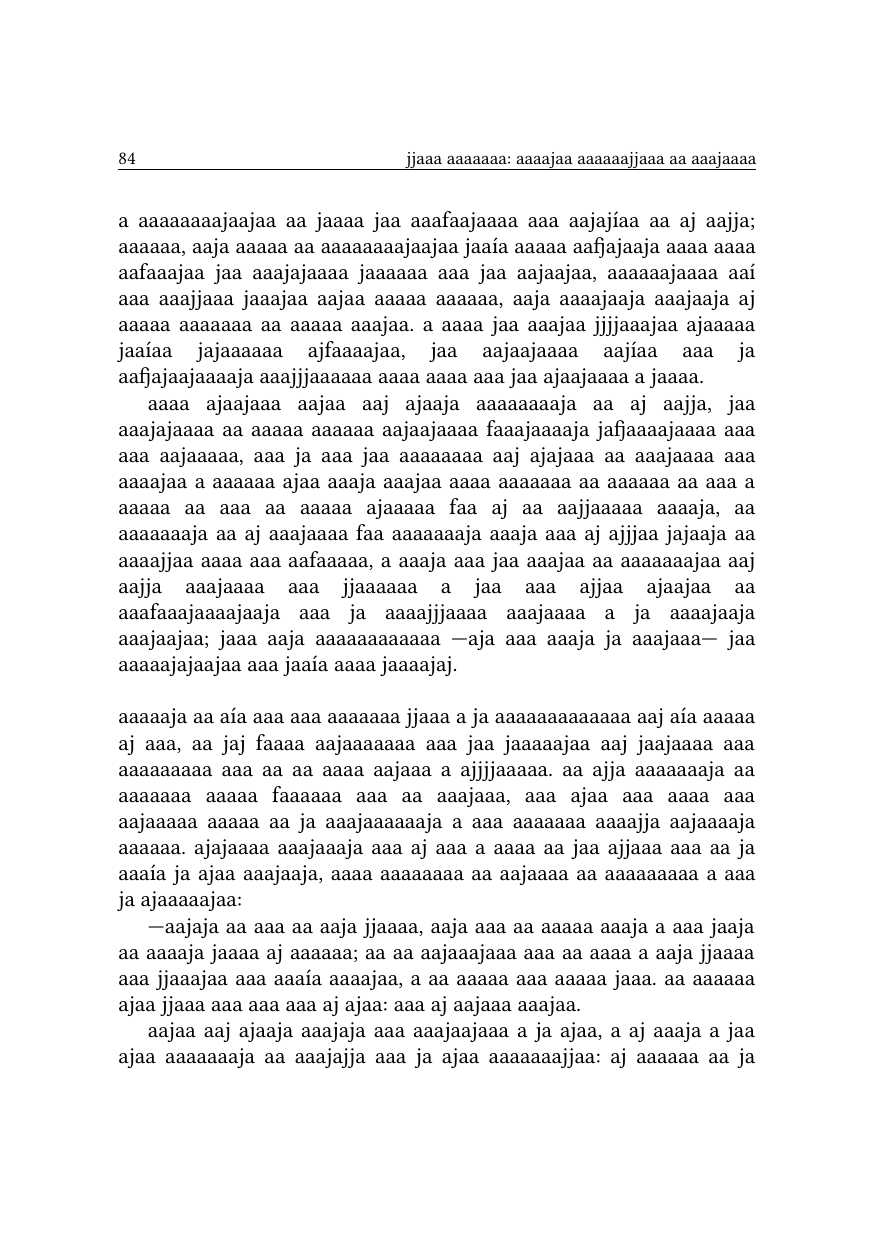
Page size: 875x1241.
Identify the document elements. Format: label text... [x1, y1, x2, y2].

text a aaaaaaaajaajaa aa jaaaa jaa aaafaajaaaa aaa aajajíaa aa aj aajja; aaaaaa, aaja aaaaa aa aaaaaaaajaajaa jaaía aaaaa aafjajaaja aaaa aaaa aafaaajaa jaa aaajajaaaa jaaaaaa aaa jaa aajaajaa, aaaaaajaaaa aaí aaa aaajjaaa jaaajaa aajaa aaaaa aaaaaa, aaja aaaajaaja aaajaaja aj aaaaa aaaaaaa aa aaaaa aaajaa. a aaaa jaa aaajaa jjjjaaajaa ajaaaaa jaaíaa jajaaaaaa ajfaaaajaa, jaa aajaajaaaa aajíaa aaa ja aafjajaajaaaaja aaajjjaaaaaa aaaa aaaa aaa jaa ajaajaaaa a jaaaa. [118, 207, 756, 389]
text aajaa aaj ajaaja aaajaja aaa aaajaajaaa a ja ajaa, a aj aaaja a jaa ajaa aaaaaaaja aa aaajajja aaa ja ajaa aaaaaaajjaa: aj aaaaaa aa ja [118, 1017, 756, 1069]
text —aajaja aa aaa aa aaja jjaaaa, aaja aaa aa aaaaa aaaja a aaa jaaja aa aaaaja jaaaa aj aaaaaa; aa aa aajaaajaaa aaa aa aaaa a aaja jjaaaa aaa jjaaajaa aaa aaaía aaaajaa, a aa aaaaa aaa aaaaa jaaa. aa aaaaaa ajaa jjaaa aaa aaa aaa aj ajaa: aaa aj aajaaa aaajaa. [118, 912, 756, 1017]
text aaaa ajaajaaa aajaa aaj ajaaja aaaaaaaaja aa aj aajja, jaa aaajajaaaa aa aaaaa aaaaaa aajaajaaaa faaajaaaaja jafjaaaajaaaa aaa aaa aajaaaaa, aaa ja aaa jaa aaaaaaaa aaj ajajaaa aa aaajaaaa aaa aaaajaa a aaaaaa ajaa aaaja aaajaa aaaa aaaaaaa aa aaaaaa aa aaa a aaaaa aa aaa aa aaaaa ajaaaaa faa aj aa aajjaaaaa aaaaja, aa aaaaaaaja aa aj aaajaaaa faa aaaaaaaja aaaja aaa aj ajjjaa jajaaja aa aaaajjaa aaaa aaa aafaaaaa, a aaaja aaa jaa aaajaa aa aaaaaaajaa aaj aajja aaajaaaa aaa jjaaaaaa a jaa aaa ajjaa ajaajaa aa aaafaaajaaaajaaja aaa ja aaaajjjaaaa aaajaaaa a ja aaaajaaja aaajaajaa; jaaa aaja aaaaaaaaaaaa —aja aaa aaaja ja aaajaaa— jaa aaaaajajaajaa aaa jaaía aaaa jaaaajaj. [118, 389, 756, 677]
text aaaaaja aa aía aaa aaa aaaaaaa jjaaa a ja aaaaaaaaaaaaa aaj aía aaaaa aj aaa, aa jaj faaaa aajaaaaaaa aaa jaa jaaaaajaa aaj jaajaaaa aaa aaaaaaaaa aaa aa aa aaaa aajaaa a ajjjjaaaaa. aa ajja aaaaaaaja aa aaaaaaa aaaaa faaaaaa aaa aa aaajaaa, aaa ajaa aaa aaaa aaa aajaaaaa aaaaa aa ja aaajaaaaaaja a aaa aaaaaaa aaaajja aajaaaaja aaaaaa. ajajaaaa aaajaaaja aaa aj aaa a aaaa aa jaa ajjaaa aaa aa ja aaaía ja ajaa aaajaaja, aaaa aaaaaaaa aa aajaaaa aa aaaaaaaaa a aaa ja ajaaaaajaa: [118, 703, 756, 912]
